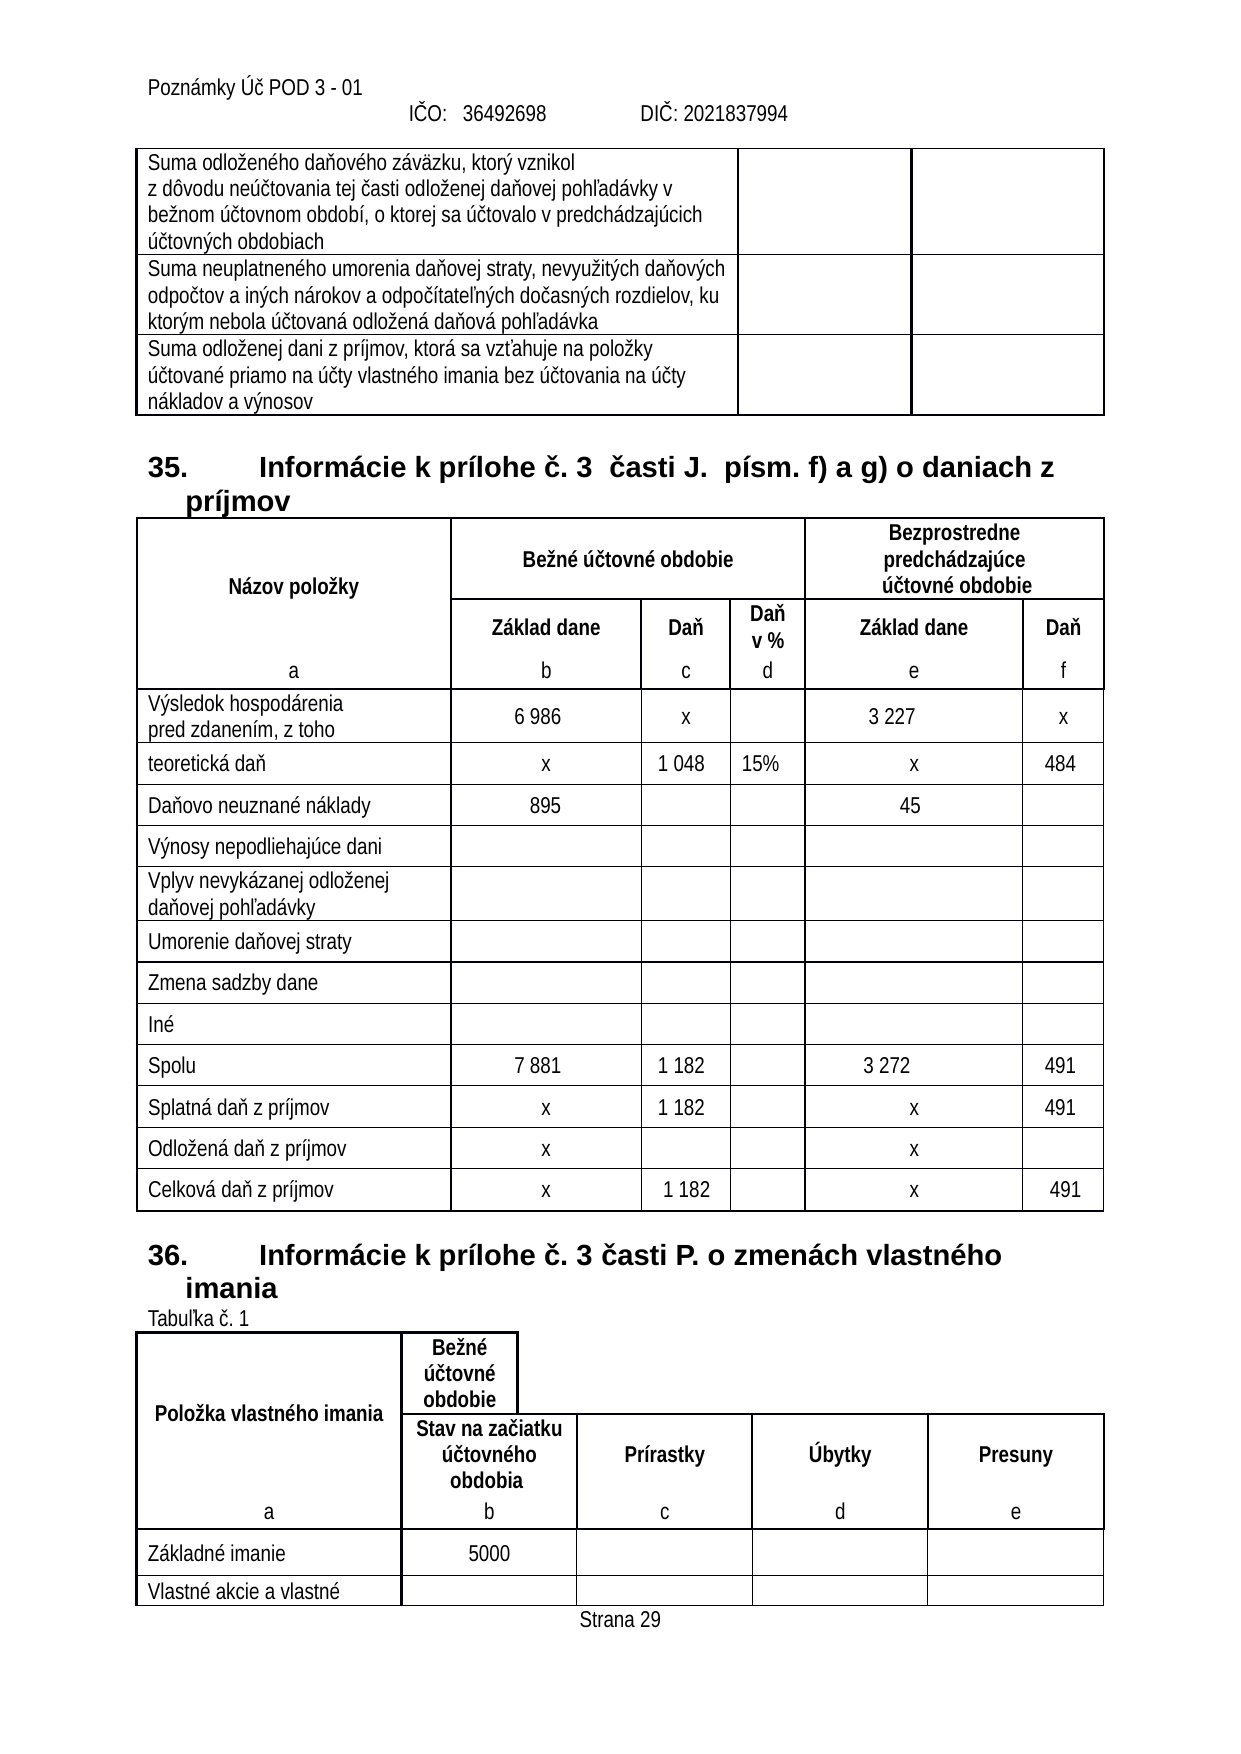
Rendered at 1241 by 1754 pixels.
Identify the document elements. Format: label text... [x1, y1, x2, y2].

table_cell c [642, 653, 729, 687]
table_cell [1023, 921, 1103, 961]
table_cell d [731, 653, 804, 687]
table_cell 484 [1023, 743, 1103, 783]
table_cell [1023, 785, 1103, 825]
table_cell [452, 1004, 641, 1044]
table_cell [452, 963, 641, 1003]
table_cell Výnosy nepodliehajúce dani [138, 826, 450, 866]
table_header Bezprostredne predchádzajúce účtovné obdobie [806, 519, 1103, 598]
table_cell Daň [642, 600, 729, 653]
table_cell [739, 149, 910, 254]
table_cell Vplyv nevykázanej odloženej daňovej pohľadávky [138, 867, 450, 920]
table_cell [577, 1576, 752, 1605]
table_cell e [929, 1494, 1103, 1528]
table_cell [731, 826, 804, 866]
table_cell [913, 335, 1103, 414]
table_cell teoretická daň [138, 743, 450, 783]
table_cell Suma odloženého daňového záväzku, ktorý vznikol z dôvodu neúčtovania tej časti odloženej daňovej pohľadávky v bežnom účtovnom období, o ktorej sa účtovalo v predchádzajúcich účtovných obdobiach [138, 149, 737, 254]
table_cell [731, 785, 804, 825]
table_cell 3 272 [806, 1045, 1022, 1085]
table_cell [739, 255, 910, 334]
table_cell f [1024, 653, 1103, 687]
table_cell Iné [138, 1004, 450, 1044]
table_cell [753, 1530, 927, 1575]
table_cell [403, 1576, 576, 1605]
table_header Bežné účtovné obdobie [452, 519, 804, 598]
table_cell 491 [1023, 1169, 1103, 1209]
table_cell Suma odloženej dani z príjmov, ktorá sa vzťahuje na položky účtované priamo na účty vlastného imania bez účtovania na účty nákladov a výnosov [138, 335, 737, 414]
table_cell [806, 867, 1022, 920]
list Informácie k prílohe č. 3 časti J. písm. f) a g) o daniach z príjmov [148, 450, 1092, 517]
table_cell [928, 1530, 1103, 1575]
table_cell d [753, 1494, 927, 1528]
table_cell 1 182 [642, 1045, 730, 1085]
table_cell e [806, 653, 1022, 687]
table_cell Odložená daň z príjmov [138, 1128, 450, 1168]
table_cell [452, 867, 641, 920]
table_cell [731, 1004, 804, 1044]
table_cell [739, 335, 910, 414]
table_cell [642, 921, 730, 961]
table_cell [1023, 1128, 1103, 1168]
table_cell Spolu [138, 1045, 450, 1085]
table_cell [1023, 826, 1103, 866]
table_header Bežné účtovné obdobie [403, 1334, 516, 1412]
table_cell [731, 1086, 804, 1127]
table_cell Daň v % [731, 600, 804, 653]
table_cell [913, 149, 1103, 254]
table_cell [1023, 867, 1103, 920]
table_cell [452, 826, 641, 866]
table_cell [731, 1128, 804, 1168]
table_cell 15% [731, 743, 804, 783]
table_cell [642, 826, 730, 866]
table_cell c [578, 1494, 751, 1528]
table_cell b [403, 1494, 576, 1528]
table_cell [642, 867, 730, 920]
table_cell 895 [452, 785, 641, 825]
table_cell [1023, 1004, 1103, 1044]
table_cell Vlastné akcie a vlastné [138, 1576, 400, 1605]
table_cell [928, 1576, 1103, 1605]
table_cell [731, 690, 804, 742]
table_cell 7 881 [452, 1045, 641, 1085]
table_cell [806, 921, 1022, 961]
table_cell [642, 785, 730, 825]
table_cell Úbytky [753, 1415, 927, 1494]
list Informácie k prílohe č. 3 časti P. o zmenách vlastného imania [148, 1238, 1092, 1305]
table_cell x [452, 1169, 641, 1209]
table_cell a [138, 1494, 400, 1528]
table_cell 5000 [403, 1530, 576, 1575]
table_cell 491 [1023, 1045, 1103, 1085]
table_cell Presuny [929, 1415, 1103, 1494]
table_cell Zmena sadzby dane [138, 963, 450, 1003]
table_cell Základné imanie [138, 1530, 400, 1575]
table_cell [806, 963, 1022, 1003]
table_cell Základ dane [452, 600, 640, 653]
table_cell [642, 963, 730, 1003]
table_cell [806, 1004, 1022, 1044]
table_cell Umorenie daňovej straty [138, 921, 450, 961]
text Tabuľka č. 1 [148, 1305, 1092, 1331]
table_cell [731, 1045, 804, 1085]
table_cell [577, 1530, 752, 1575]
table_cell [642, 1128, 730, 1168]
table_cell x [806, 743, 1022, 783]
table_cell [731, 921, 804, 961]
table_cell Splatná daň z príjmov [138, 1086, 450, 1127]
table_header Položka vlastného imania [138, 1334, 400, 1494]
table_cell [731, 867, 804, 920]
table_cell 45 [806, 785, 1022, 825]
table_cell Daň [1024, 600, 1103, 653]
table_cell Výsledok hospodárenia pred zdanením, z toho [138, 690, 450, 742]
table_cell 1 182 [642, 1086, 730, 1127]
table_cell x [452, 743, 641, 783]
table_cell Základ dane [806, 600, 1022, 653]
table_cell [731, 963, 804, 1003]
table_cell 1 048 [642, 743, 730, 783]
table_cell Daňovo neuznané náklady [138, 785, 450, 825]
table_cell x [1023, 690, 1103, 742]
table_cell Stav na začiatku účtovného obdobia [403, 1415, 576, 1494]
table_cell Suma neuplatneného umorenia daňovej straty, nevyužitých daňových odpočtov a iných nárokov a odpočítateľných dočasných rozdielov, ku ktorým nebola účtovaná odložená daňová pohľadávka [138, 255, 737, 334]
table_cell [753, 1576, 927, 1605]
table_header Názov položky [138, 519, 450, 653]
table_cell b [452, 653, 640, 687]
table_cell 6 986 [452, 690, 641, 742]
table_cell [806, 826, 1022, 866]
table_cell 1 182 [642, 1169, 730, 1209]
table_cell Prírastky [578, 1415, 751, 1494]
table_cell [452, 921, 641, 961]
table_header [519, 1331, 1104, 1412]
table_cell 491 [1023, 1086, 1103, 1127]
table_cell x [806, 1128, 1022, 1168]
table_cell x [806, 1169, 1022, 1209]
table_cell Celková daň z príjmov [138, 1169, 450, 1209]
table_cell [1023, 963, 1103, 1003]
table_cell a [138, 653, 450, 687]
table_cell x [452, 1086, 641, 1127]
table_cell x [806, 1086, 1022, 1127]
table_cell [913, 255, 1103, 334]
table_cell 3 227 [806, 690, 1022, 742]
table_cell x [642, 690, 730, 742]
table_cell x [452, 1128, 641, 1168]
table_cell [642, 1004, 730, 1044]
table_cell [731, 1169, 804, 1209]
